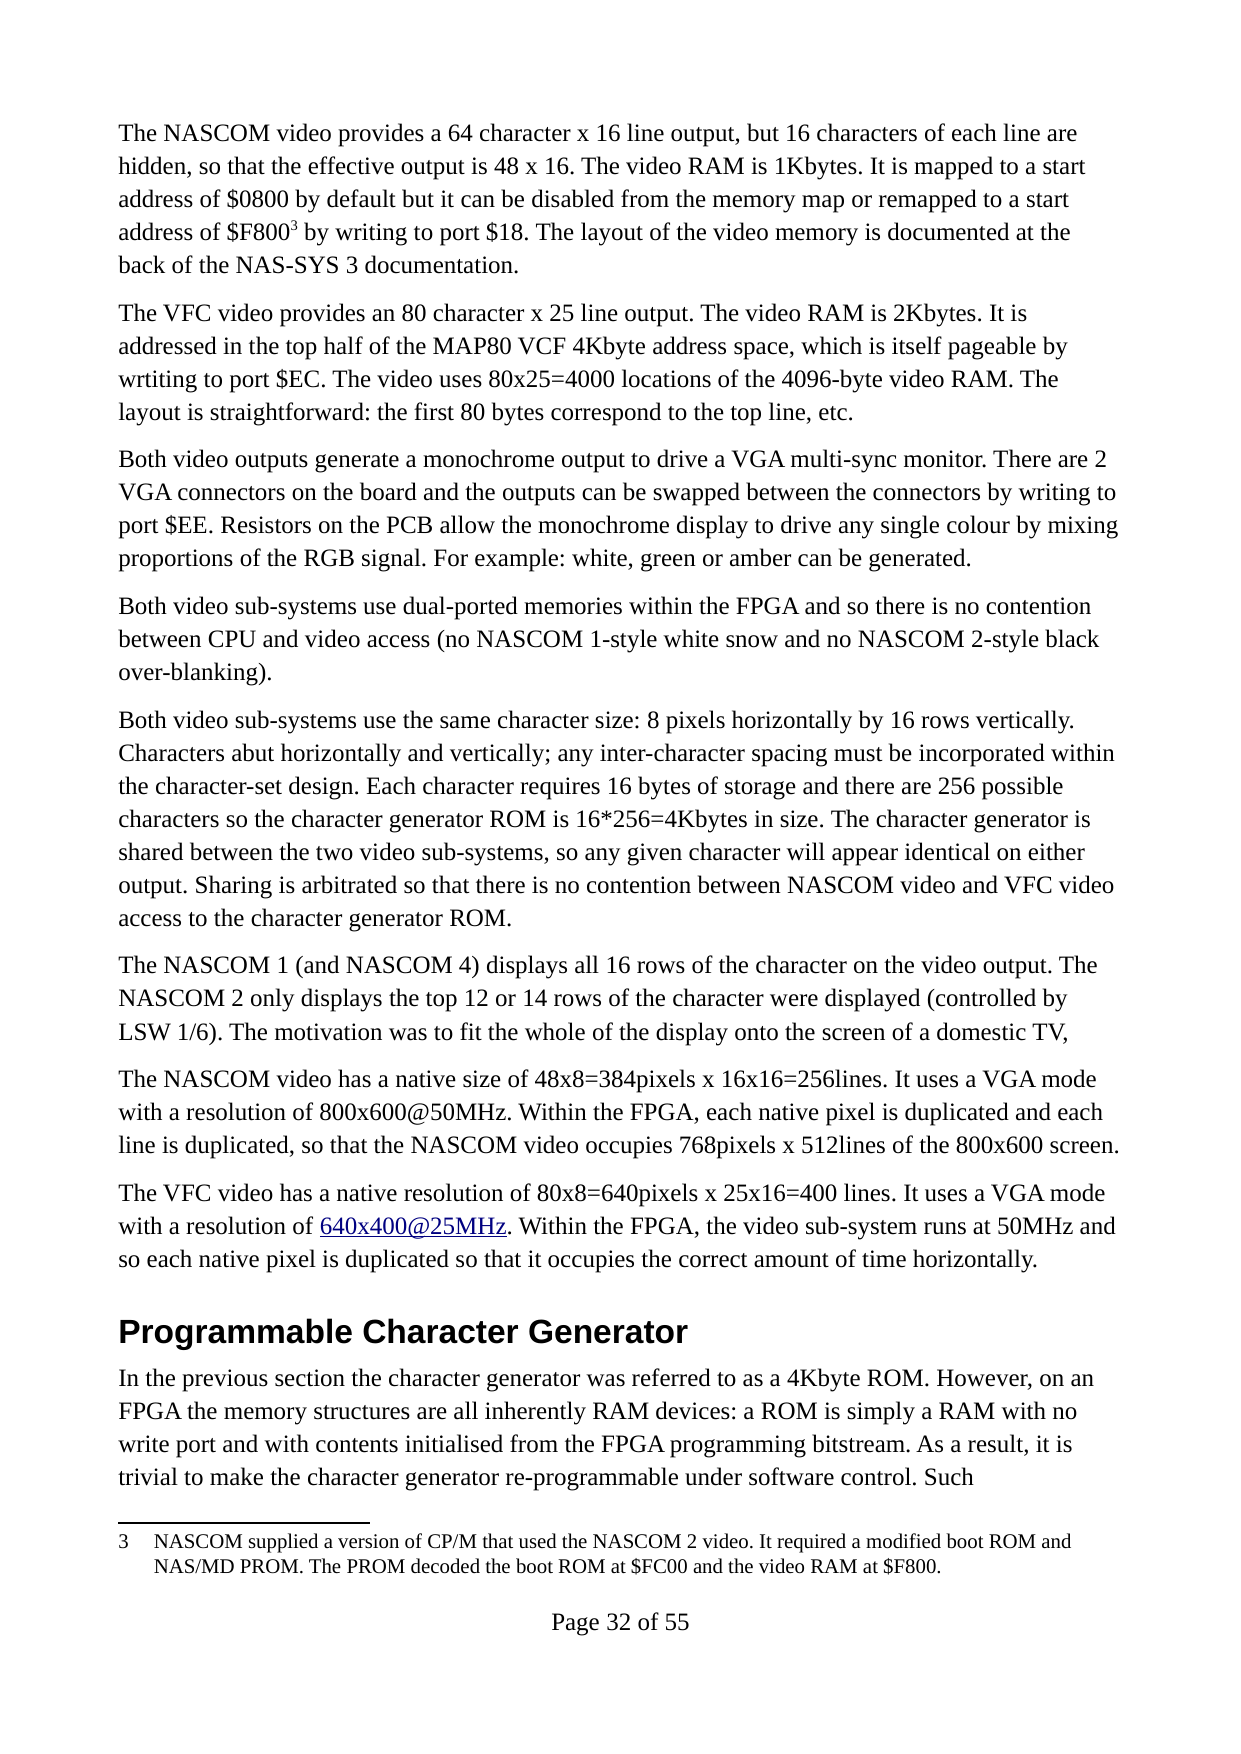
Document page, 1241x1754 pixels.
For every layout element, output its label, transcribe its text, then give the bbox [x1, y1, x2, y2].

text The NASCOM 1 (and NASCOM 4) displays all 16 rows of the character on the video output. The NASCOM 2 only displays the top 12 or 14 rows of the character were displayed (controlled by LSW 1/6). The motivation was to fit the whole of the display onto the screen of a domestic TV, [118, 951, 1122, 1045]
text Both video sub-systems use the same character size: 8 pixels horizontally by 16 rows vertically. Characters abut horizontally and vertically; any inter-character spacing must be incorporated within the character-set design. Each character requires 16 bytes of storage and there are 256 possible characters so the character generator ROM is 16*256=4Kbytes in size. The character generator is shared between the two video sub-systems, so any given character will appear identical on either output. Sharing is arbitrated so that there is no contention between NASCOM video and VFC video access to the character generator ROM. [118, 705, 1122, 932]
subtitle Programmable Character Generator [118, 1312, 1122, 1351]
text In the previous section the character generator was referred to as a 4Kbyte ROM. However, on an FPGA the memory structures are all inherently RAM devices: a ROM is simply a RAM with no write port and with contents initialised from the FPGA programming bitstream. As a result, it is trivial to make the character generator re-programmable under software control. Such [118, 1363, 1122, 1491]
text The VFC video has a native resolution of 80x8=640pixels x 25x16=400 lines. It uses a VGA mode with a resolution of 640x400@25MHz. Within the FPGA, the video sub-system runs at 50MHz and so each native pixel is duplicated so that it occupies the correct amount of time horizontally. [118, 1178, 1122, 1273]
text NASCOM supplied a version of CP/M that used the NASCOM 2 video. It required a modified boot ROM and NAS/MD PROM. The PROM decoded the boot ROM at $FC00 and the video RAM at $F800. [118, 1529, 1122, 1578]
text The NASCOM video has a native size of 48x8=384pixels x 16x16=256lines. It uses a VGA mode with a resolution of 800x600@50MHz. Within the FPGA, each native pixel is duplicated and each line is duplicated, so that the NASCOM video occupies 768pixels x 512lines of the 800x600 screen. [118, 1064, 1122, 1159]
text Both video sub-systems use dual-ported memories within the FPGA and so there is no contention between CPU and video access (no NASCOM 1-style white snow and no NASCOM 2-style black over-blanking). [118, 591, 1122, 686]
text Both video outputs generate a monochrome output to drive a VGA multi-sync monitor. There are 2 VGA connectors on the board and the outputs can be swapped between the connectors by writing to port $EE. Resistors on the PCB allow the monochrome display to drive any single colour by mixing proportions of the RGB signal. For example: white, green or amber can be generated. [118, 444, 1122, 572]
text The NASCOM video provides a 64 character x 16 line output, but 16 characters of each line are hidden, so that the effective output is 48 x 16. The video RAM is 1Kbytes. It is mapped to a start address of $0800 by default but it can be disabled from the memory map or remapped to a start address of $F800 by writing to port $18. The layout of the video memory is documented at the back of the NAS-SYS 3 documentation. [118, 118, 1122, 279]
text The VFC video provides an 80 character x 25 line output. The video RAM is 2Kbytes. It is addressed in the top half of the MAP80 VCF 4Kbyte address space, which is itself pageable by wrtiting to port $EC. The video uses 80x25=4000 locations of the 4096-byte video RAM. The layout is straightforward: the first 80 bytes correspond to the top line, etc. [118, 298, 1122, 426]
